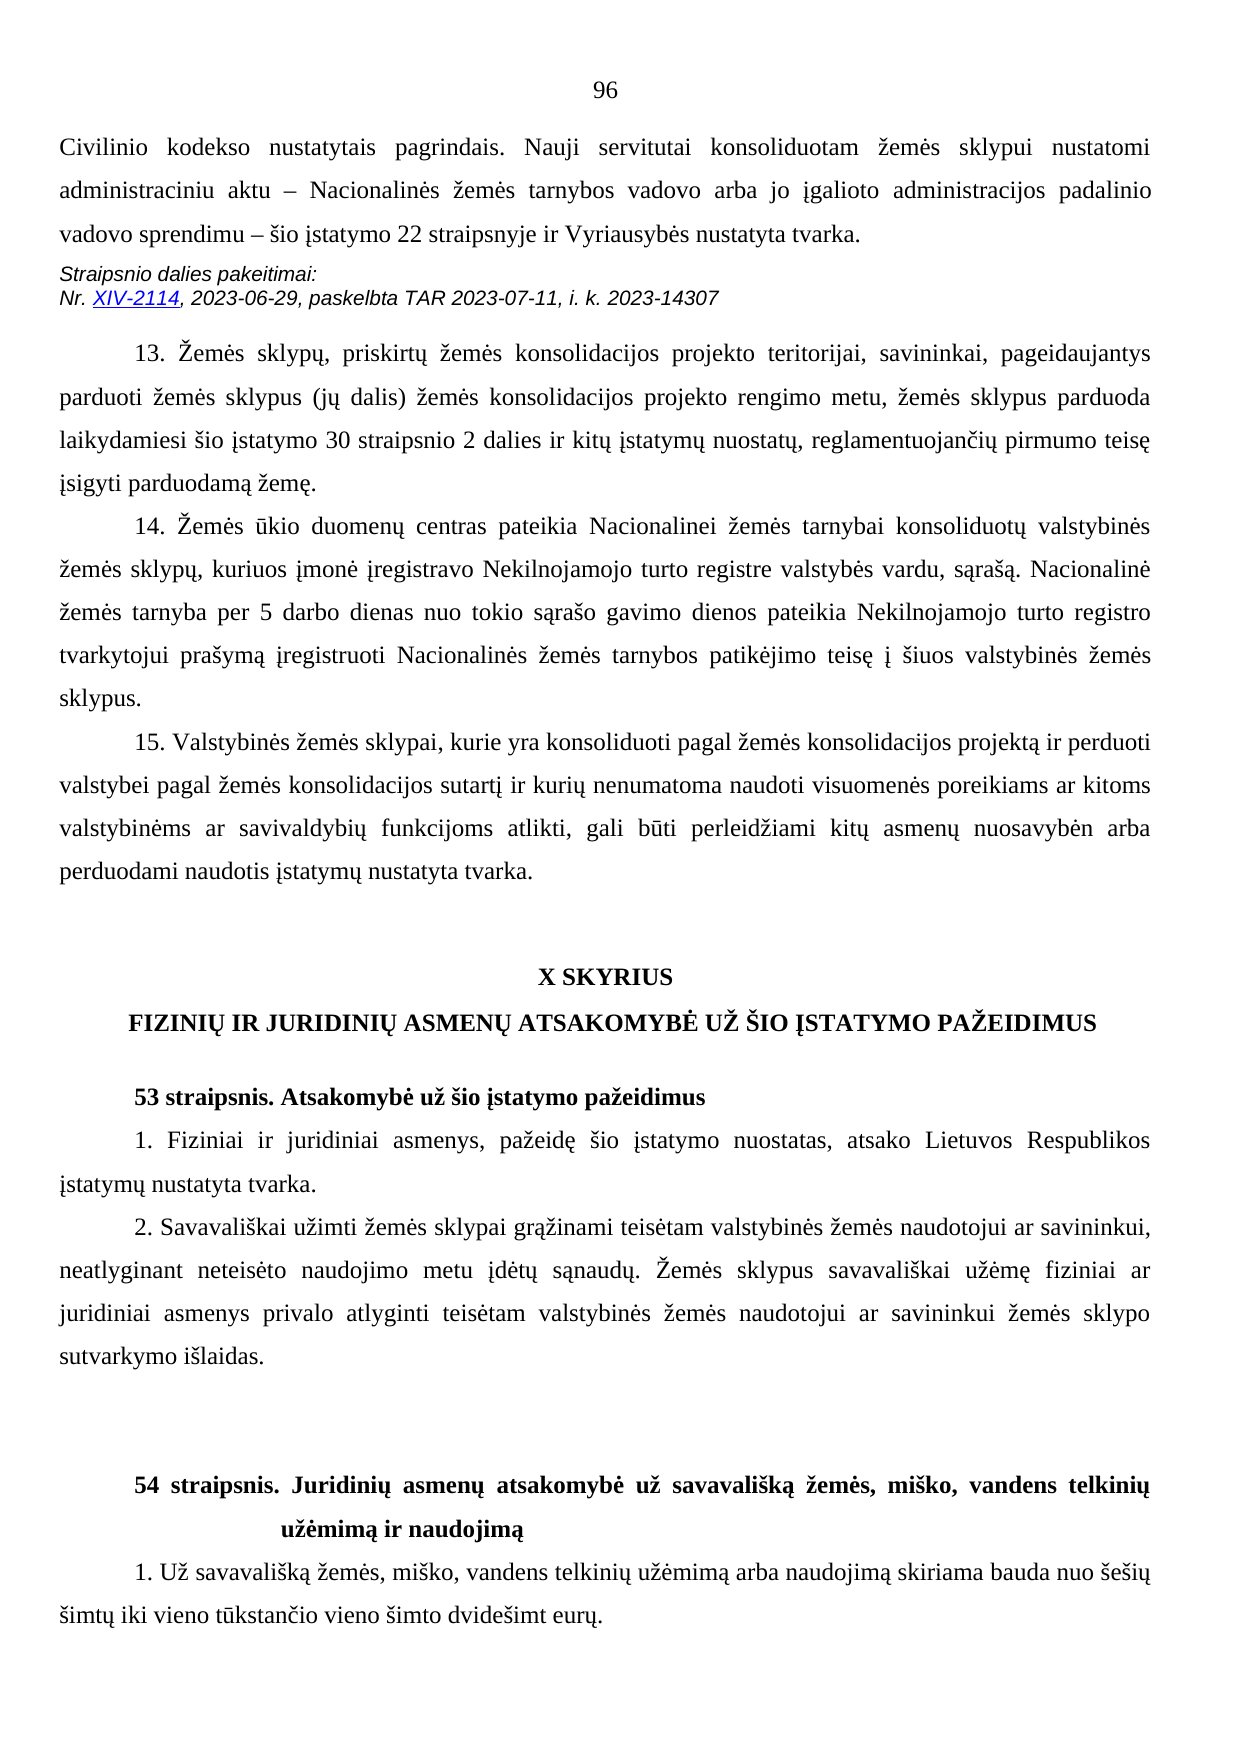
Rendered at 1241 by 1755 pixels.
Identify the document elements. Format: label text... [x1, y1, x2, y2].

text FIZINIŲ IR JURIDINIŲ ASMENŲ ATSAKOMYBĖ UŽ ŠIO ĮSTATYMO PAŽEIDIMUS [59, 991, 1152, 1037]
text Civilinio kodekso nustatytais pagrindais. Nauji servitutai konsoliduotam žemės sklypui nustatomi administraciniu aktu – Nacionalinės žemės tarnybos vadovo arba jo įgalioto administracijos padalinio vadovo sprendimu – šio įstatymo 22 straipsnyje ir Vyriausybės nustatyta tvarka. [59, 132, 1152, 247]
text Nr. XIV-2114, 2023-06-29, paskelbta TAR 2023-07-11, i. k. 2023-14307 [59, 286, 1152, 310]
text Straipsnio dalies pakeitimai: [59, 262, 1152, 286]
text 1. Fiziniai ir juridiniai asmenys, pažeidę šio įstatymo nuostatas, atsako Lietuvos Respublikos įstatymų nustatyta tvarka. [59, 1126, 1152, 1197]
text 53 straipsnis. Atsakomybė už šio įstatymo pažeidimus [59, 1082, 1152, 1111]
text 14. Žemės ūkio duomenų centras pateikia Nacionalinei žemės tarnybai konsoliduotų valstybinės žemės sklypų, kuriuos įmonė įregistravo Nekilnojamojo turto registre valstybės vardu, sąrašą. Nacionalinė žemės tarnyba per 5 darbo dienas nuo tokio sąrašo gavimo dienos pateikia Nekilnojamojo turto registro tvarkytojui prašymą įregistruoti Nacionalinės žemės tarnybos patikėjimo teisę į šiuos valstybinės žemės sklypus. [59, 511, 1152, 712]
text X SKYRIUS [59, 945, 1152, 991]
text 13. Žemės sklypų, priskirtų žemės konsolidacijos projekto teritorijai, savininkai, pageidaujantys parduoti žemės sklypus (jų dalis) žemės konsolidacijos projekto rengimo metu, žemės sklypus parduoda laikydamiesi šio įstatymo 30 straipsnio 2 dalies ir kitų įstatymų nuostatų, reglamentuojančių pirmumo teisę įsigyti parduodamą žemę. [59, 338, 1152, 497]
text 15. Valstybinės žemės sklypai, kurie yra konsoliduoti pagal žemės konsolidacijos projektą ir perduoti valstybei pagal žemės konsolidacijos sutartį ir kurių nenumatoma naudoti visuomenės poreikiams ar kitoms valstybinėms ar savivaldybių funkcijoms atlikti, gali būti perleidžiami kitų asmenų nuosavybėn arba perduodami naudotis įstatymų nustatyta tvarka. [59, 727, 1152, 885]
text 54 straipsnis. Juridinių asmenų atsakomybė už savavališką žemės, miško, vandens telkinių užėmimą ir naudojimą [134, 1471, 1152, 1542]
text 1. Už savavališką žemės, miško, vandens telkinių užėmimą arba naudojimą skiriama bauda nuo šešių šimtų iki vieno tūkstančio vieno šimto dvidešimt eurų. [59, 1557, 1152, 1629]
text 2. Savavališkai užimti žemės sklypai grąžinami teisėtam valstybinės žemės naudotojui ar savininkui, neatlyginant neteisėto naudojimo metu įdėtų sąnaudų. Žemės sklypus savavališkai užėmę fiziniai ar juridiniai asmenys privalo atlyginti teisėtam valstybinės žemės naudotojui ar savininkui žemės sklypo sutvarkymo išlaidas. [59, 1212, 1152, 1370]
